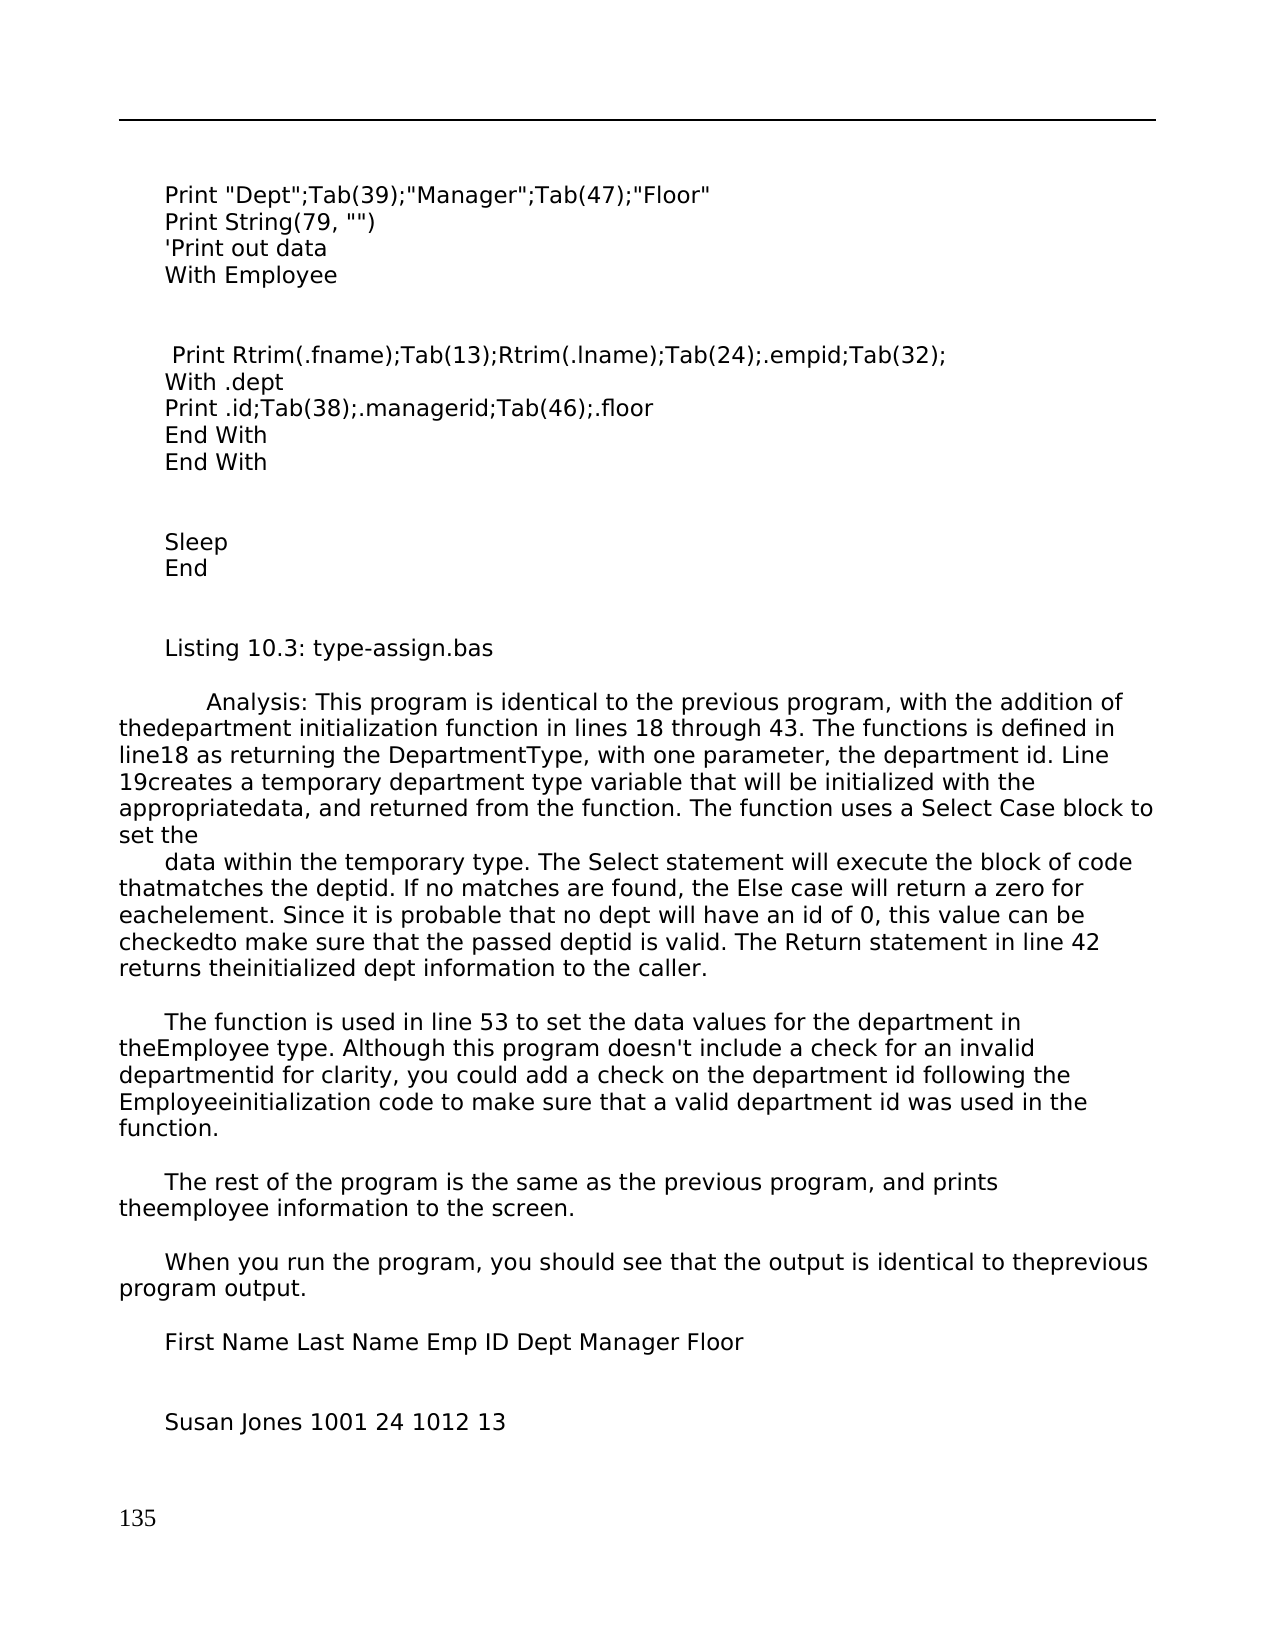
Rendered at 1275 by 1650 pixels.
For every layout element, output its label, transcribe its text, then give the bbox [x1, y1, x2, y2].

text Listing 10.3: type-assign.bas [118, 636, 1156, 662]
text End With [118, 422, 1156, 449]
text Print String(79, "") [118, 209, 1156, 236]
text End [118, 556, 1156, 582]
text With Employee [118, 262, 1156, 289]
text Analysis: This program is identical to the previous program, with the addition of thedepartment initialization function in lines 18 through 43. The functions is defined in line18 as returning the DepartmentType, with one parameter, the department id. Line 19creates a temporary department type variable that will be initialized with the appropriatedata, and returned from the function. The function uses a Select Case block to set the [118, 689, 1156, 849]
text End With [118, 449, 1156, 476]
text Susan Jones 1001 24 1012 13 [118, 1409, 1156, 1436]
text 'Print out data [118, 236, 1156, 262]
text Print Rtrim(.fname);Tab(13);Rtrim(.lname);Tab(24);.empid;Tab(32); [118, 342, 1156, 369]
text Print "Dept";Tab(39);"Manager";Tab(47);"Floor" [118, 182, 1156, 209]
text Print .id;Tab(38);.managerid;Tab(46);.floor [118, 396, 1156, 422]
text The rest of the program is the same as the previous program, and prints theemployee information to the screen. [118, 1169, 1156, 1222]
text When you run the program, you should see that the output is identical to theprevious program output. [118, 1249, 1156, 1302]
text Sleep [118, 529, 1156, 556]
text With .dept [118, 369, 1156, 396]
text data within the temporary type. The Select statement will execute the block of code thatmatches the deptid. If no matches are found, the Else case will return a zero for eachelement. Since it is probable that no dept will have an id of 0, this value can be checkedto make sure that the passed deptid is valid. The Return statement in line 42 returns theinitialized dept information to the caller. [118, 849, 1156, 982]
text The function is used in line 53 to set the data values for the department in theEmployee type. Although this program doesn't include a check for an invalid departmentid for clarity, you could add a check on the department id following the Employeeinitialization code to make sure that a valid department id was used in the function. [118, 1009, 1156, 1142]
text First Name Last Name Emp ID Dept Manager Floor [118, 1329, 1156, 1356]
